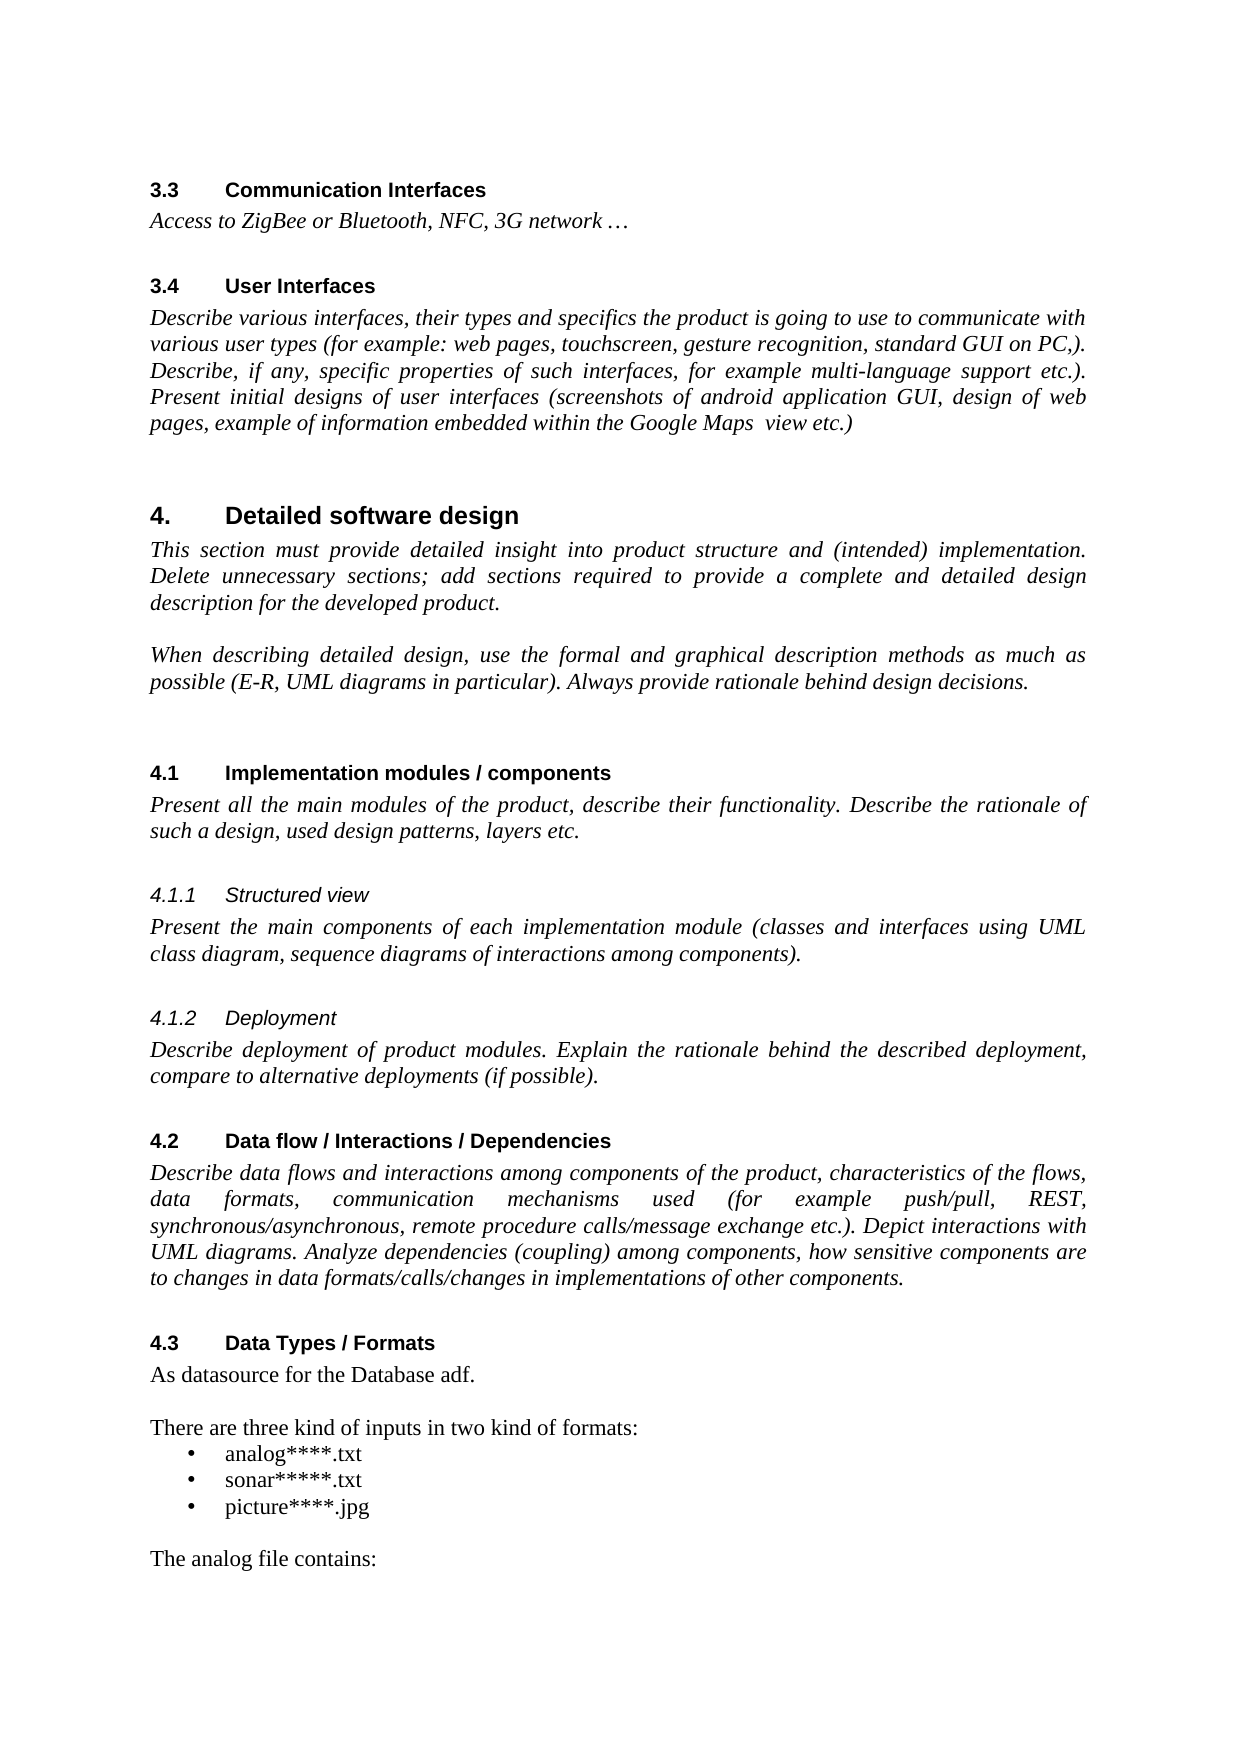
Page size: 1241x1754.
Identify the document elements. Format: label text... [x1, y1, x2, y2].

subtitle Implementation modules / components [150, 759, 1090, 784]
subtitle Detailed software design [150, 501, 1090, 530]
text There are three kind of inputs in two kind of formats: [150, 1414, 1090, 1440]
text Present the main components of each implementation module (classes and interfaces using UML class diagram, sequence diagrams of interactions among components). [150, 913, 1090, 966]
subtitle Data flow / Interactions / Dependencies [150, 1128, 1090, 1153]
list picture****.jpg [187, 1493, 1090, 1519]
subtitle User Interfaces [150, 273, 1090, 298]
text Describe deployment of product modules. Explain the rationale behind the described deployment, compare to alternative deployments (if possible). [150, 1036, 1090, 1089]
subtitle Deployment [150, 1005, 1090, 1030]
list sonar*****.txt [187, 1466, 1090, 1493]
text When describing detailed design, use the formal and graphical description methods as much as possible (E-R, UML diagrams in particular). Always provide rationale behind design decisions. [150, 641, 1090, 694]
subtitle Structured view [150, 882, 1090, 907]
text Access to ZigBee or Bluetooth, NFC, 3G network … [150, 208, 1090, 234]
subtitle Communication Interfaces [150, 176, 1090, 201]
text This section must provide detailed insight into product structure and (intended) implementation. Delete unnecessary sections; add sections required to provide a complete and detailed design description for the developed product. [150, 536, 1090, 615]
text Describe various interfaces, their types and specifics the product is going to use to communicate with various user types (for example: web pages, touchscreen, gesture recognition, standard GUI on PC,). Describe, if any, specific properties of such interfaces, for example multi-language support etc.). Present initial designs of user interfaces (screenshots of android application GUI, design of web pages, example of information embedded within the Google Maps view etc.) [150, 304, 1090, 436]
text The analog file contains: [150, 1545, 1090, 1572]
subtitle Data Types / Formats [150, 1330, 1090, 1355]
list analog****.txt [187, 1440, 1090, 1466]
text Present all the main modules of the product, describe their functionality. Describe the rationale of such a design, used design patterns, layers etc. [150, 791, 1090, 843]
text Describe data flows and interactions among components of the product, characteristics of the flows, data formats, communication mechanisms used (for example push/pull, REST, synchronous/asynchronous, remote procedure calls/message exchange etc.). Depict interactions with UML diagrams. Analyze dependencies (coupling) among components, how sensitive components are to changes in data formats/calls/changes in implementations of other components. [150, 1159, 1090, 1291]
text As datasource for the Database adf. [150, 1361, 1090, 1387]
